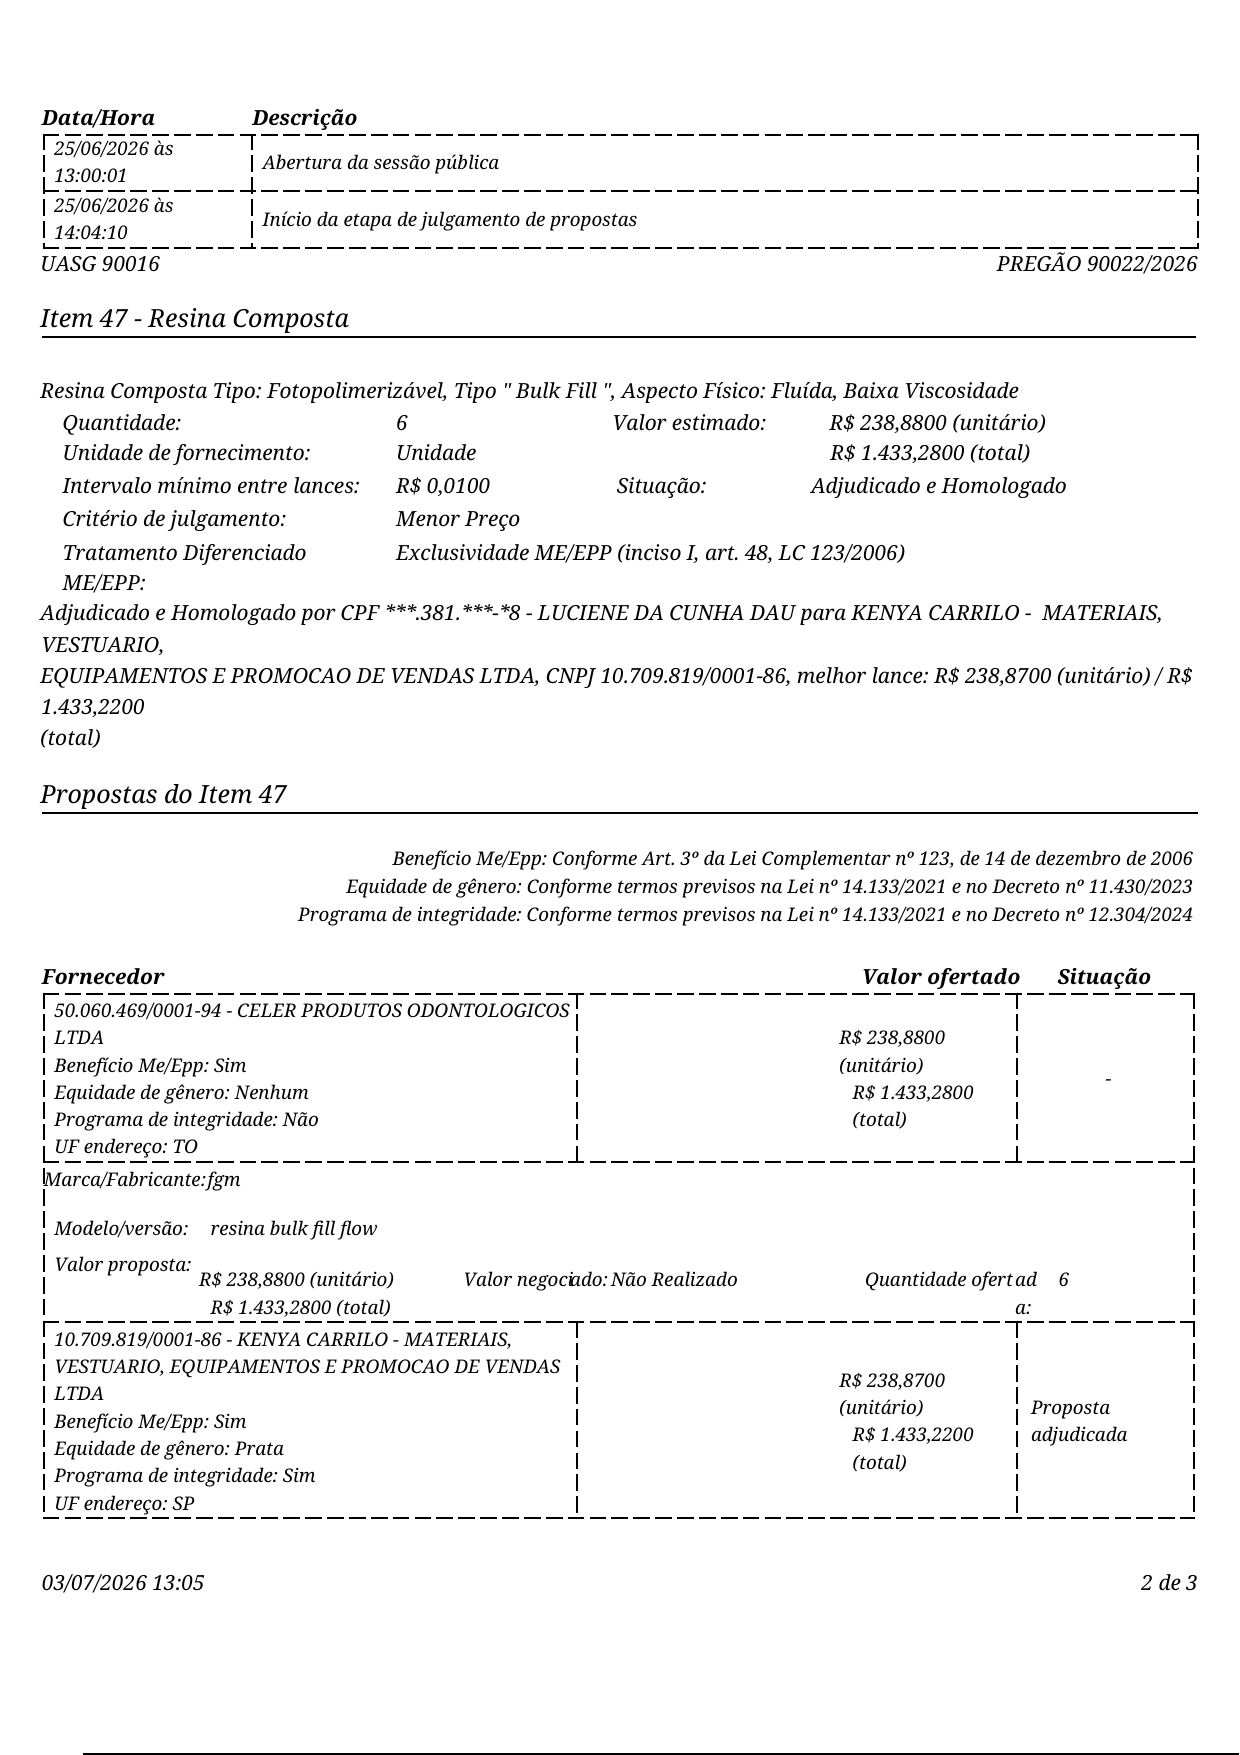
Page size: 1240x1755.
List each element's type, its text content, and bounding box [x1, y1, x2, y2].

table_cell 25/06/2026 às 14:04:10 [44, 190, 252, 247]
table_cell Menor Preço [396, 505, 1069, 538]
text (total) [40, 723, 1200, 752]
table_cell R$ 238,8700 (unitário) R$ 1.433,2200 (total) [826, 1321, 1017, 1517]
table_header [1017, 993, 1101, 1161]
text Programa de integridade: Conforme termos previsos na Lei nº 14.133/2021 e no Decreto nº 12.304/2024 [42, 902, 1195, 927]
table_cell [1017, 1213, 1101, 1262]
table_cell [577, 1213, 826, 1262]
table_cell Tratamento Diferenciado ME/EPP: [63, 538, 396, 598]
table_cell [826, 1161, 1017, 1212]
table_cell Modelo/versão: Valor proposta: [44, 1213, 199, 1321]
table_cell 10.709.819/0001-86 - KENYA CARRILO - MATERIAIS, VESTUARIO, EQUIPAMENTOS E PROMOCAO DE VENDAS LTDA Benefício Me/Epp: Sim Equidade de gênero: Prata Programa de integridade: Sim UF endereço: SP [44, 1321, 577, 1517]
table_cell Exclusividade ME/EPP (inciso I, art. 48, LC 123/2006) [396, 538, 1069, 598]
table_header [577, 993, 826, 1161]
table_header - [1101, 993, 1194, 1161]
text Resina Composta Tipo: Fotopolimerizável, Tipo " Bulk Fill ", Aspecto Físico: Fluída, Baixa Viscosidade [40, 376, 1200, 405]
table_header Quantidade: [63, 408, 396, 438]
text Fornecedor Valor ofertado Situação [42, 962, 1200, 991]
table_cell [1101, 1262, 1194, 1321]
text Adjudicado e Homologado por CPF ***.381.***-*8 - LUCIENE DA CUNHA DAU para KENYA CARRILO - MATERIAIS, VESTUARIO, [40, 598, 1200, 658]
table_cell Critério de julgamento: [63, 505, 396, 538]
table_cell ada: [1017, 1262, 1048, 1321]
table_cell [826, 1213, 1017, 1262]
table_cell Unidade R$ 1.433,2800 (total) [396, 438, 1069, 471]
table_header Abertura da sessão pública [252, 134, 1198, 190]
table_header 50.060.469/0001-94 - CELER PRODUTOS ODONTOLOGICOS LTDA Benefício Me/Epp: Sim Equidade de gênero: Nenhum Programa de integridade: Não UF endereço: TO [44, 993, 577, 1161]
text Item 47 - Resina Composta [40, 300, 1200, 334]
table_cell Início da etapa de julgamento de propostas [252, 190, 1198, 247]
table_cell [1017, 1161, 1101, 1212]
table_cell [577, 1321, 826, 1517]
table_cell Marca/Fabricante: fgm [44, 1161, 577, 1212]
table_cell Intervalo mínimo entre lances: [63, 471, 396, 504]
text Benefício Me/Epp: Conforme Art. 3º da Lei Complementar nº 123, de 14 de dezembro de 2006 [42, 846, 1195, 871]
table_cell [577, 1161, 826, 1212]
table_header 25/06/2026 às 13:00:01 [44, 134, 252, 190]
table_header R$ 238,8800 (unitário) R$ 1.433,2800 (total) [826, 993, 1017, 1161]
table_cell Quantidade ofert [826, 1262, 1017, 1321]
table_cell resina bulk fill flow [199, 1213, 577, 1262]
text Propostas do Item 47 [40, 776, 1200, 810]
table_cell [1101, 1161, 1194, 1212]
table_cell Unidade de fornecimento: [63, 438, 396, 471]
table_cell 6 [1048, 1262, 1101, 1321]
table_cell R$ 238,8800 (unitário) Valor negoci R$ 1.433,2800 (total) [199, 1262, 577, 1321]
table_cell ado: Não Realizado [577, 1262, 826, 1321]
table_cell Proposta adjudicada [1017, 1321, 1194, 1517]
text EQUIPAMENTOS E PROMOCAO DE VENDAS LTDA, CNPJ 10.709.819/0001-86, melhor lance: R$ 238,8700 (unitário) / R$ 1.433,2200 [40, 661, 1200, 721]
table_cell [1101, 1213, 1194, 1262]
text UASG 90016 PREGÃO 90022/2026 [40, 249, 1200, 277]
table_header 6 Valor estimado: R$ 238,8800 (unitário) [396, 408, 1069, 438]
table_cell R$ 0,0100 Situação: Adjudicado e Homologado [396, 471, 1069, 504]
text Data/Hora Descrição [42, 103, 1200, 131]
text Equidade de gênero: Conforme termos previsos na Lei nº 14.133/2021 e no Decreto nº 11.430/2023 [42, 874, 1195, 899]
